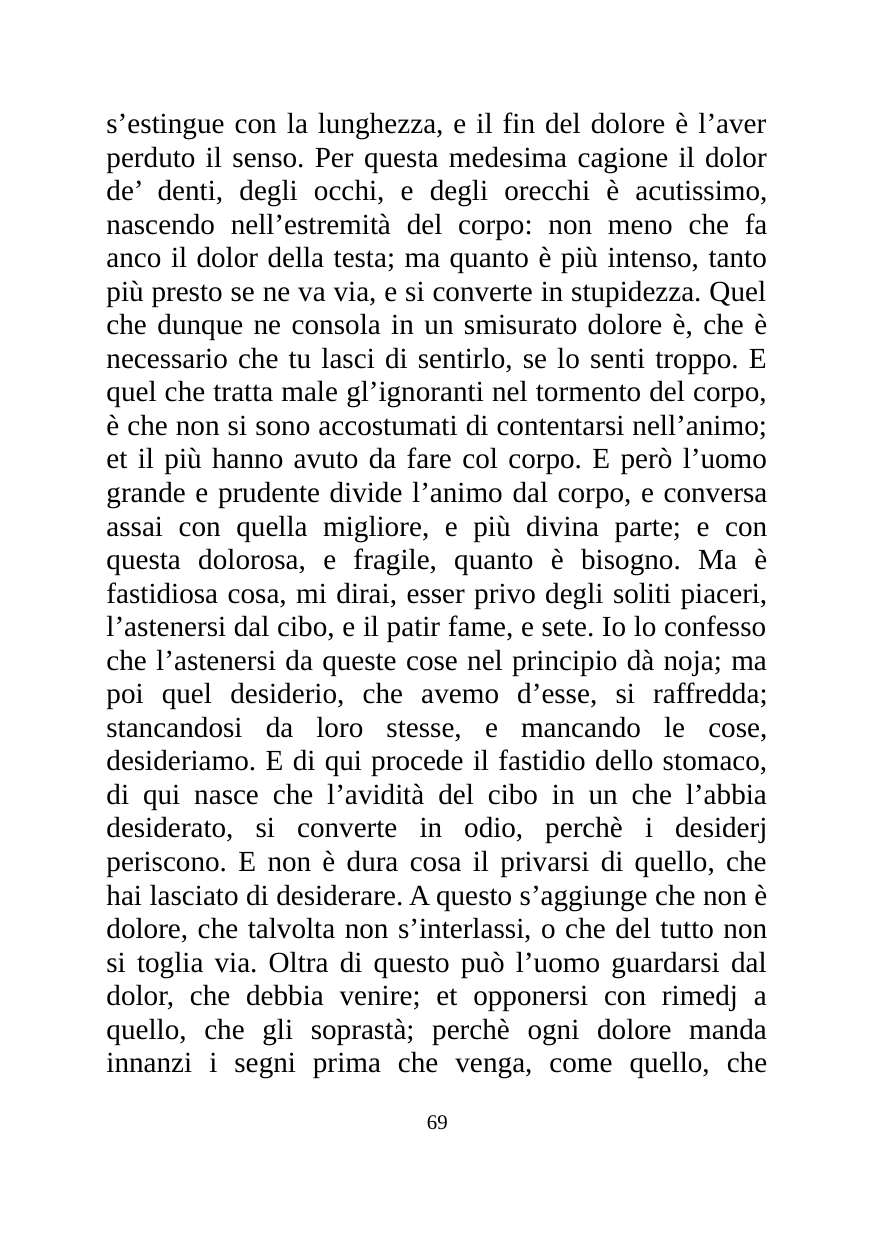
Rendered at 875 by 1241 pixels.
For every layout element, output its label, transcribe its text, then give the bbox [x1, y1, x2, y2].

text s’estingue con la lunghezza, e il fin del dolore è l’aver perduto il senso. Per questa medesima cagione il dolor de’ denti, degli occhi, e degli orecchi è acutissimo, nascendo nell’estremità del corpo: non meno che fa anco il dolor della testa; ma quanto è più intenso, tanto più presto se ne va via, e si converte in stupidezza. Quel che dunque ne consola in un smisurato dolore è, che è necessario che tu lasci di sentirlo, se lo senti troppo. E quel che tratta male gl’ignoranti nel tormento del corpo, è che non si sono accostumati di contentarsi nell’animo; et il più hanno avuto da fare col corpo. E però l’uomo grande e prudente divide l’animo dal corpo, e conversa assai con quella migliore, e più divina parte; e con questa dolorosa, e fragile, quanto è bisogno. Ma è fastidiosa cosa, mi dirai, esser privo degli soliti piaceri, l’astenersi dal cibo, e il patir fame, e sete. Io lo confesso che l’astenersi da queste cose nel principio dà noja; ma poi quel desiderio, che avemo d’esse, si raffredda; stancandosi da loro stesse, e mancando le cose, desideriamo. E di qui procede il fastidio dello stomaco, di qui nasce che l’avidità del cibo in un che l’abbia desiderato, si converte in odio, perchè i desiderj periscono. E non è dura cosa il privarsi di quello, che hai lasciato di desiderare. A questo s’aggiunge che non è dolore, che talvolta non s’interlassi, o che del tutto non si toglia via. Oltra di questo può l’uomo guardarsi dal dolor, che debbia venire; et opponersi con rimedj a quello, che gli soprastà; perchè ogni dolore manda innanzi i segni prima che venga, come quello, che [106, 106, 768, 1079]
